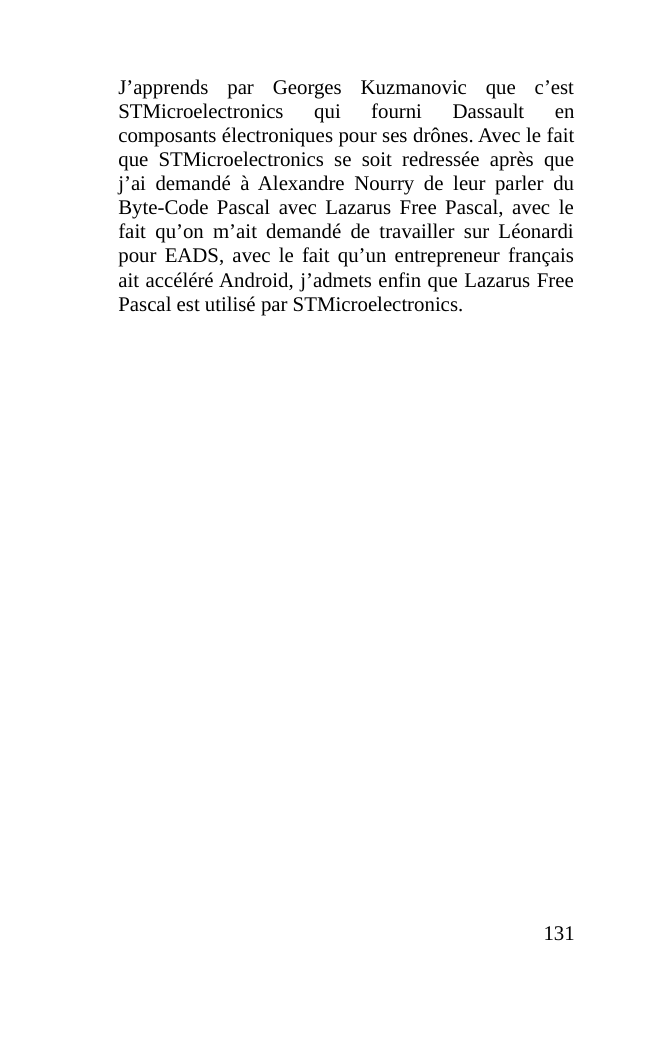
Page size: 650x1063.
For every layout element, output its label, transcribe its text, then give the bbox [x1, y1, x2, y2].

text J’apprends par Georges Kuzmanovic que c’est STMicroelectronics qui fourni Dassault en composants électroniques pour ses drônes. Avec le fait que STMicroelectronics se soit redressée après que j’ai demandé à Alexandre Nourry de leur parler du Byte-Code Pascal avec Lazarus Free Pascal, avec le fait qu’on m’ait demandé de travailler sur Léonardi pour EADS, avec le fait qu’un entrepreneur français ait accéléré Android, j’admets enfin que Lazarus Free Pascal est utilisé par STMicroelectronics. [118, 75, 574, 316]
